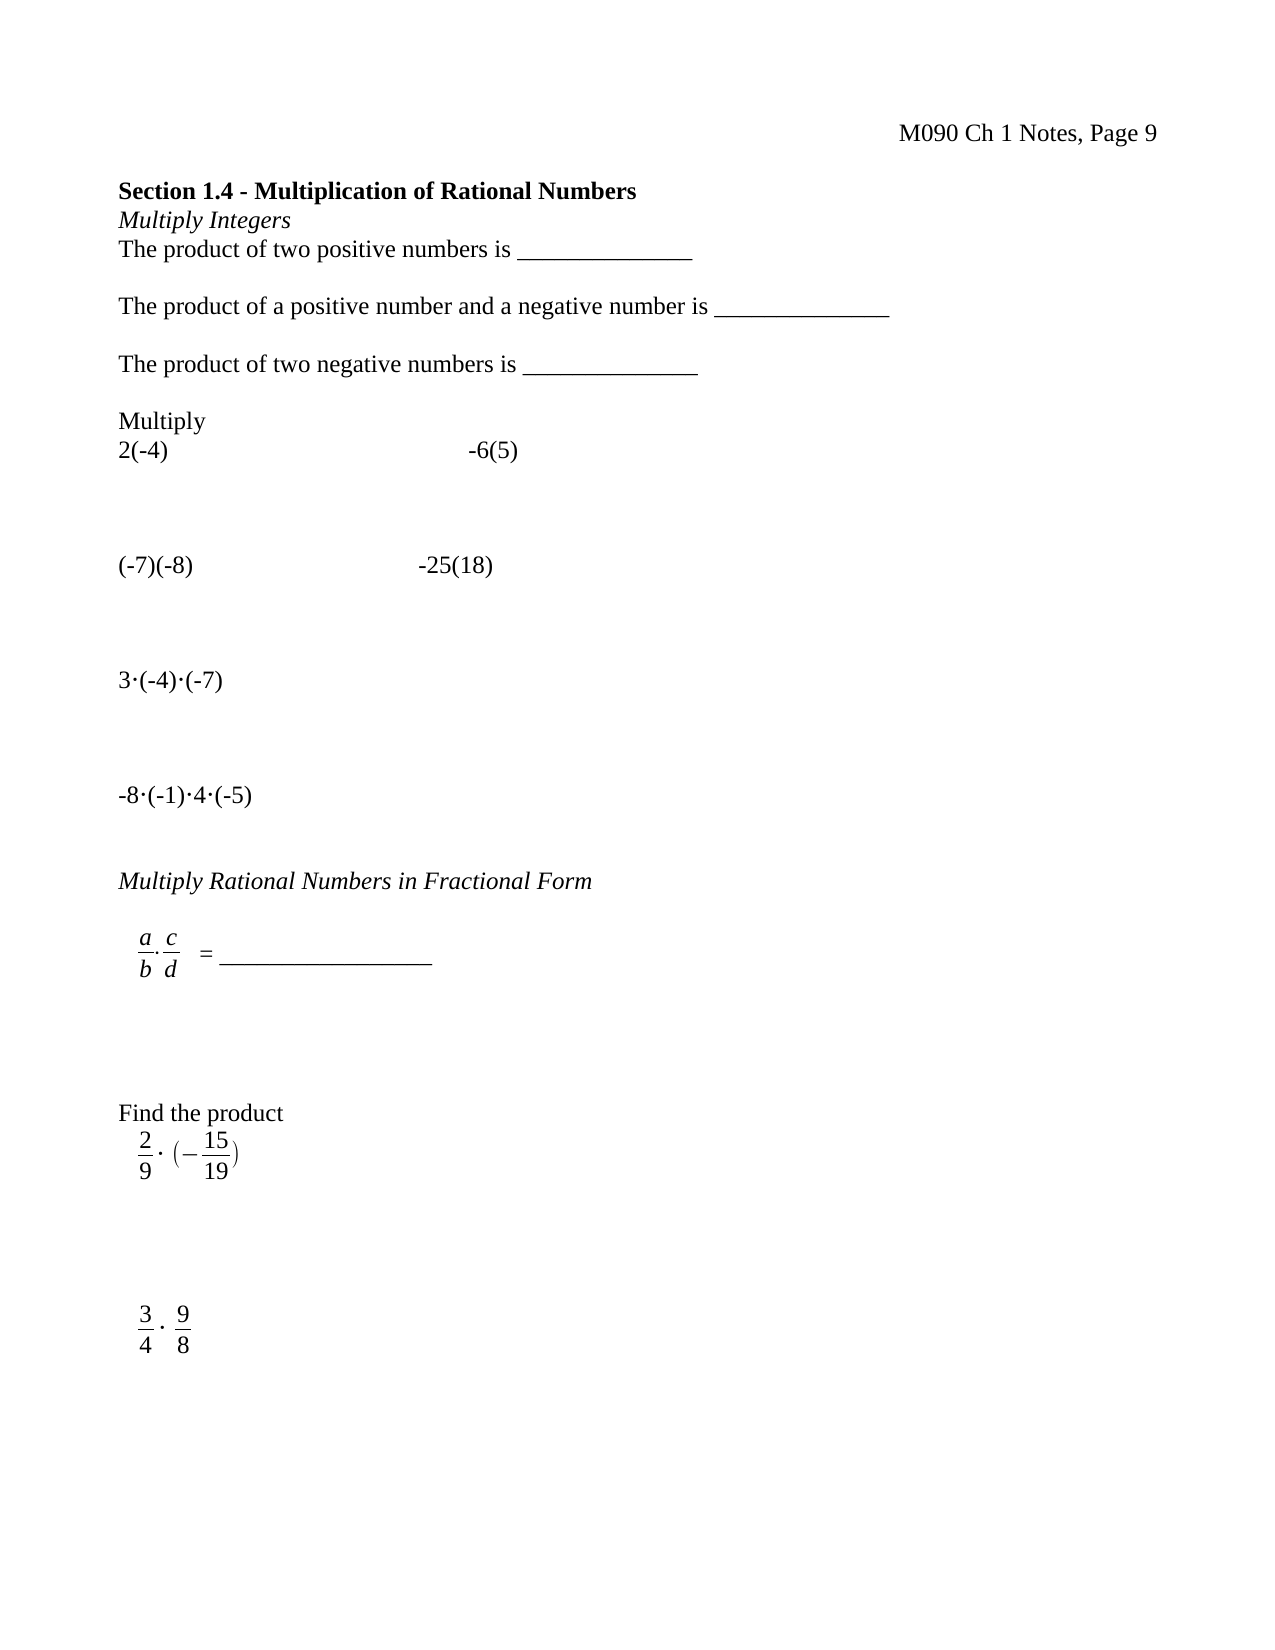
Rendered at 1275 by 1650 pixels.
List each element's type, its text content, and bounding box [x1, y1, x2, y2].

text -8⋅(-1)⋅4⋅(-5) [118, 780, 1157, 809]
text Find the product [118, 1098, 1157, 1127]
text The product of two negative numbers is ______________ [118, 349, 1157, 378]
text The product of two positive numbers is ______________ [118, 234, 1157, 263]
text = _________________ [118, 924, 1157, 983]
text Multiply Rational Numbers in Fractional Form [118, 866, 1157, 895]
text Multiply [118, 406, 1157, 435]
text The product of a positive number and a negative number is ______________ [118, 291, 1157, 320]
text 3⋅(-4)⋅(-7) [118, 665, 1157, 694]
text Multiply Integers [118, 205, 1157, 234]
text (-7)(-8) -25(18) [118, 550, 1157, 579]
text Section 1.4 - Multiplication of Rational Numbers [118, 176, 1157, 205]
text 2(-4) -6(5) [118, 435, 1157, 464]
